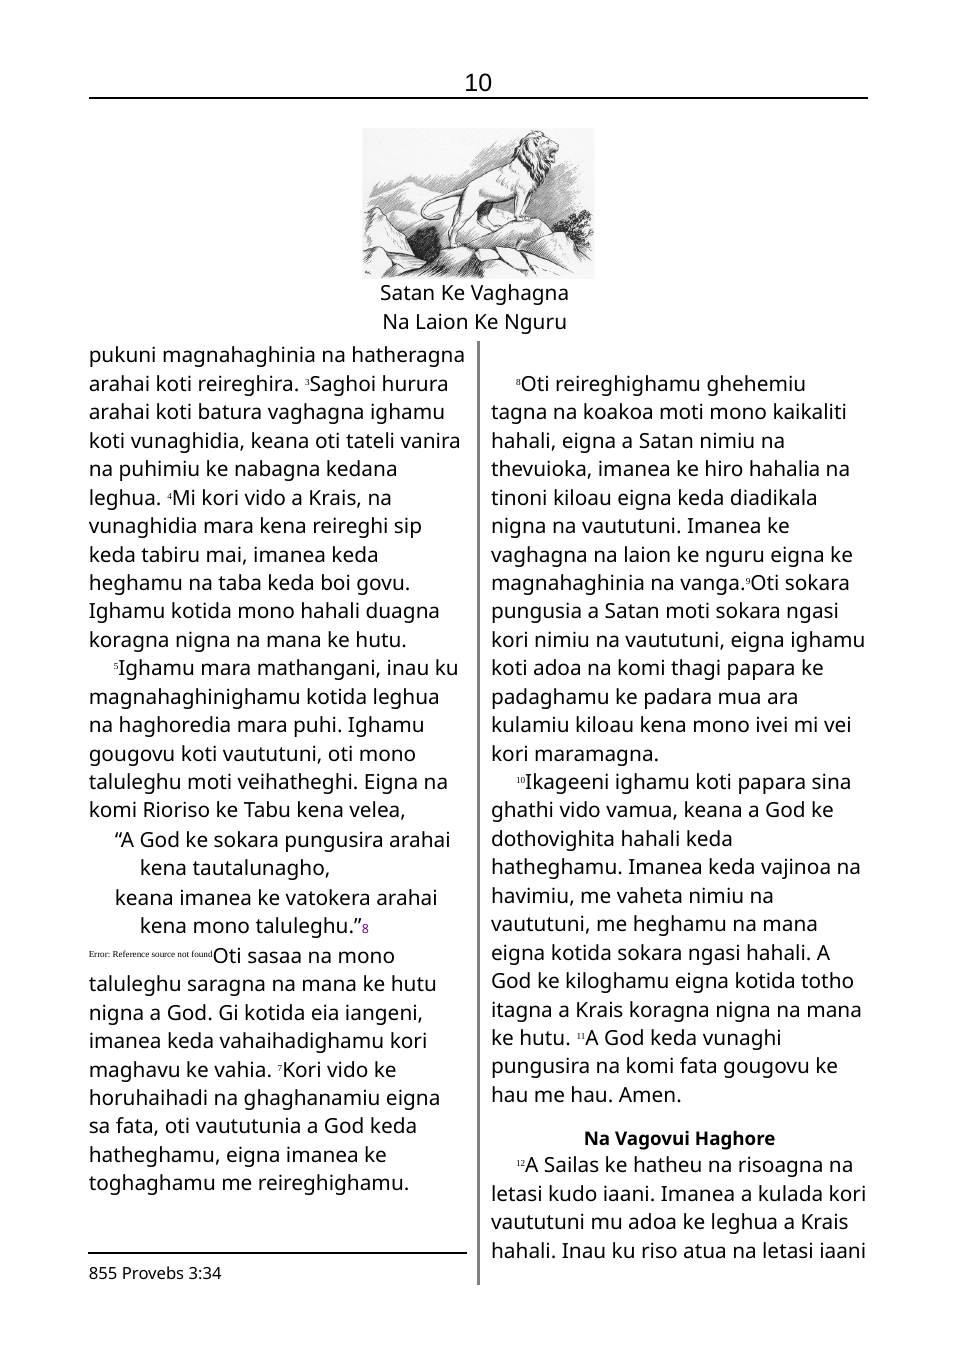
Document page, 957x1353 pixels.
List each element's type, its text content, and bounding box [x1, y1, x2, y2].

text 12A Sailas ke hatheu na risoagna na letasi kudo iaani. Imanea a kulada kori vaututuni mu adoa ke leghua a Krais hahali. Inau ku riso atua na letasi iaani [491, 1151, 868, 1264]
text 10Ikageeni ighamu koti papara sina ghathi vido vamua, keana a God ke dothovighita hahali keda hatheghamu. Imanea keda vajinoa na havimiu, me vaheta nimiu na vaututuni, me heghamu na mana eigna kotida sokara ngasi hahali. A God ke kiloghamu eigna kotida totho itagna a Krais koragna nigna na mana ke hutu. 11A God keda vunaghi pungusira na komi fata gougovu ke hau me hau. Amen. [491, 767, 868, 1108]
text “A God ke sokara pungusira arahai kena tautalunagho, [115, 825, 465, 882]
picture [362, 128, 595, 279]
text 8Oti reireghighamu ghehemiu tagna na koakoa moti mono kaikaliti hahali, eigna a Satan nimiu na thevuioka, imanea ke hiro hahalia na tinoni kiloau eigna keda diadikala nigna na vaututuni. Imanea ke vaghagna na laion ke nguru eigna ke magnahaghinia na vanga.9Oti sokara pungusia a Satan moti sokara ngasi kori nimiu na vaututuni, eigna ighamu koti adoa na komi thagi papara ke padaghamu ke padara mua ara kulamiu kiloau kena mono ivei mi vei kori maramagna. [491, 369, 868, 767]
text 5Ighamu mara mathangani, inau ku magnahaghinighamu kotida leghua na haghoredia mara puhi. Ighamu gougovu koti vaututuni, oti mono taluleghu moti veihatheghi. Eigna na komi Rioriso ke Tabu kena velea, [88, 653, 466, 824]
text 55 Provebs 3:34 [88, 1262, 466, 1284]
text Satan ke vaghagna na laion ke nguru [363, 279, 586, 339]
text keana imanea ke vatokera arahai kena mono taluleghu.” [115, 882, 465, 940]
text 6Oti sasaa na mono taluleghu saragna na mana ke hutu nigna a God. Gi kotida eia iangeni, imanea keda vahaihadighamu kori maghavu ke vahia. 7Kori vido ke horuhaihadi na ghaghanamiu eigna sa fata, oti vaututunia a God keda hatheghamu, eigna imanea ke toghaghamu me reireghighamu. [88, 941, 466, 1197]
text Na Vagovui Haghore [491, 1125, 868, 1151]
text pukuni magnahaghinia na hatheragna arahai koti reireghira. 3Saghoi hurura arahai koti batura vaghagna ighamu koti vunaghidia, keana oti tateli vanira na puhimiu ke nabagna kedana leghua. 4Mi kori vido a Krais, na vunaghidia mara kena reireghi sip keda tabiru mai, imanea keda heghamu na taba keda boi govu. Ighamu kotida mono hahali duagna koragna nigna na mana ke hutu. [88, 128, 466, 653]
